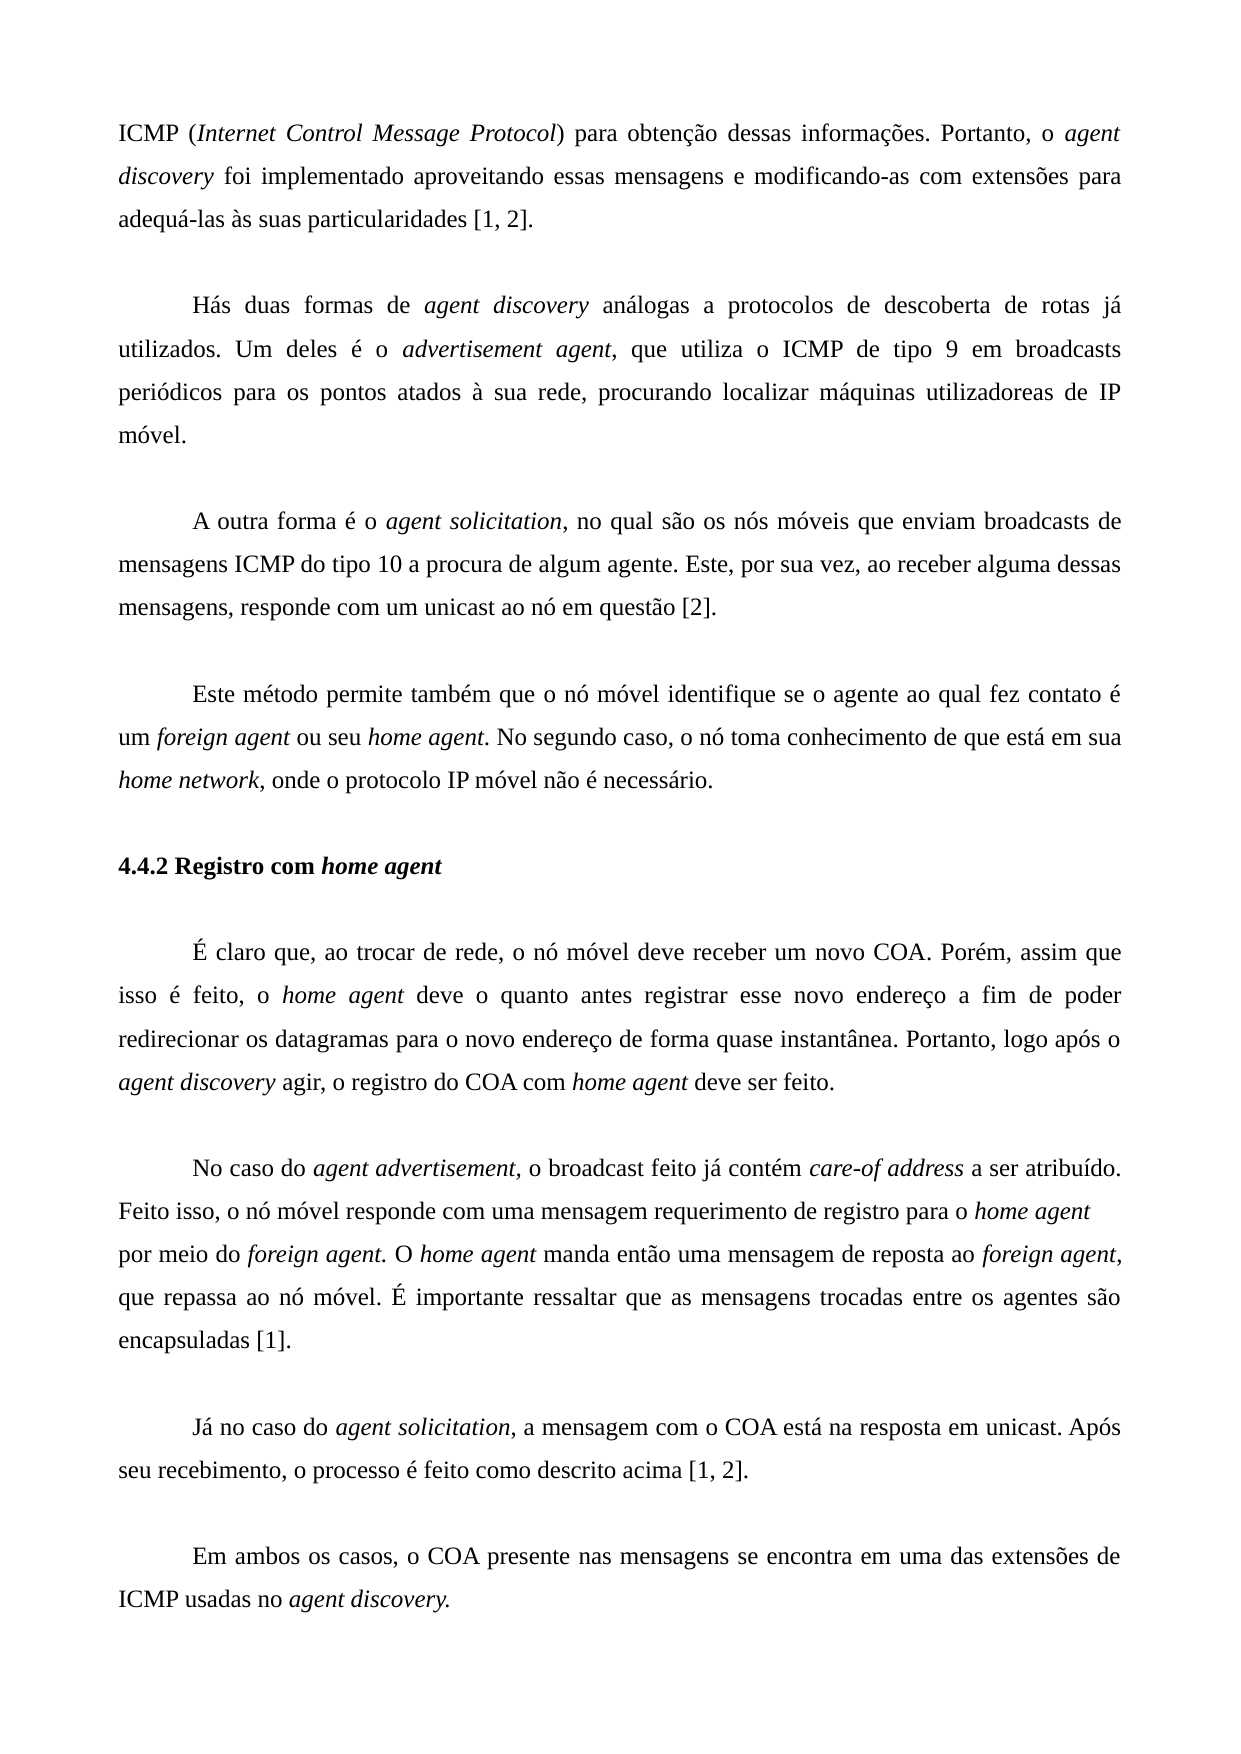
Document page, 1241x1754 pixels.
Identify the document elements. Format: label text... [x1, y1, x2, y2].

text A outra forma é o agent solicitation, no qual são os nós móveis que enviam broadcasts de mensagens ICMP do tipo 10 a procura de algum agente. Este, por sua vez, ao receber alguma dessas mensagens, responde com um unicast ao nó em questão [2]. [118, 506, 1122, 621]
text por meio do foreign agent. O home agent manda então uma mensagem de reposta ao foreign agent, que repassa ao nó móvel. É importante ressaltar que as mensagens trocadas entre os agentes são encapsuladas [1]. [118, 1239, 1122, 1354]
text Este método permite também que o nó móvel identifique se o agente ao qual fez contato é um foreign agent ou seu home agent. No segundo caso, o nó toma conhecimento de que está em sua home network, onde o protocolo IP móvel não é necessário. [118, 679, 1122, 794]
text Em ambos os casos, o COA presente nas mensagens se encontra em uma das extensões de ICMP usadas no agent discovery. [118, 1541, 1122, 1613]
text 4.4.2 Registro com home agent [118, 851, 1122, 880]
text Hás duas formas de agent discovery análogas a protocolos de descoberta de rotas já utilizados. Um deles é o advertisement agent, que utiliza o ICMP de tipo 9 em broadcasts periódicos para os pontos atados à sua rede, procurando localizar máquinas utilizadoreas de IP móvel. [118, 291, 1122, 449]
text É claro que, ao trocar de rede, o nó móvel deve receber um novo COA. Porém, assim que isso é feito, o home agent deve o quanto antes registrar esse novo endereço a fim de poder redirecionar os datagramas para o novo endereço de forma quase instantânea. Portanto, logo após o agent discovery agir, o registro do COA com home agent deve ser feito. [118, 937, 1122, 1096]
text ICMP (Internet Control Message Protocol) para obtenção dessas informações. Portanto, o agent discovery foi implementado aproveitando essas mensagens e modificando-as com extensões para adequá-las às suas particularidades [1, 2]. [118, 118, 1122, 233]
text Já no caso do agent solicitation, a mensagem com o COA está na resposta em unicast. Após seu recebimento, o processo é feito como descrito acima [1, 2]. [118, 1412, 1122, 1484]
text No caso do agent advertisement, o broadcast feito já contém care-of address a ser atribuído. Feito isso, o nó móvel responde com uma mensagem requerimento de registro para o home agent [118, 1153, 1122, 1225]
